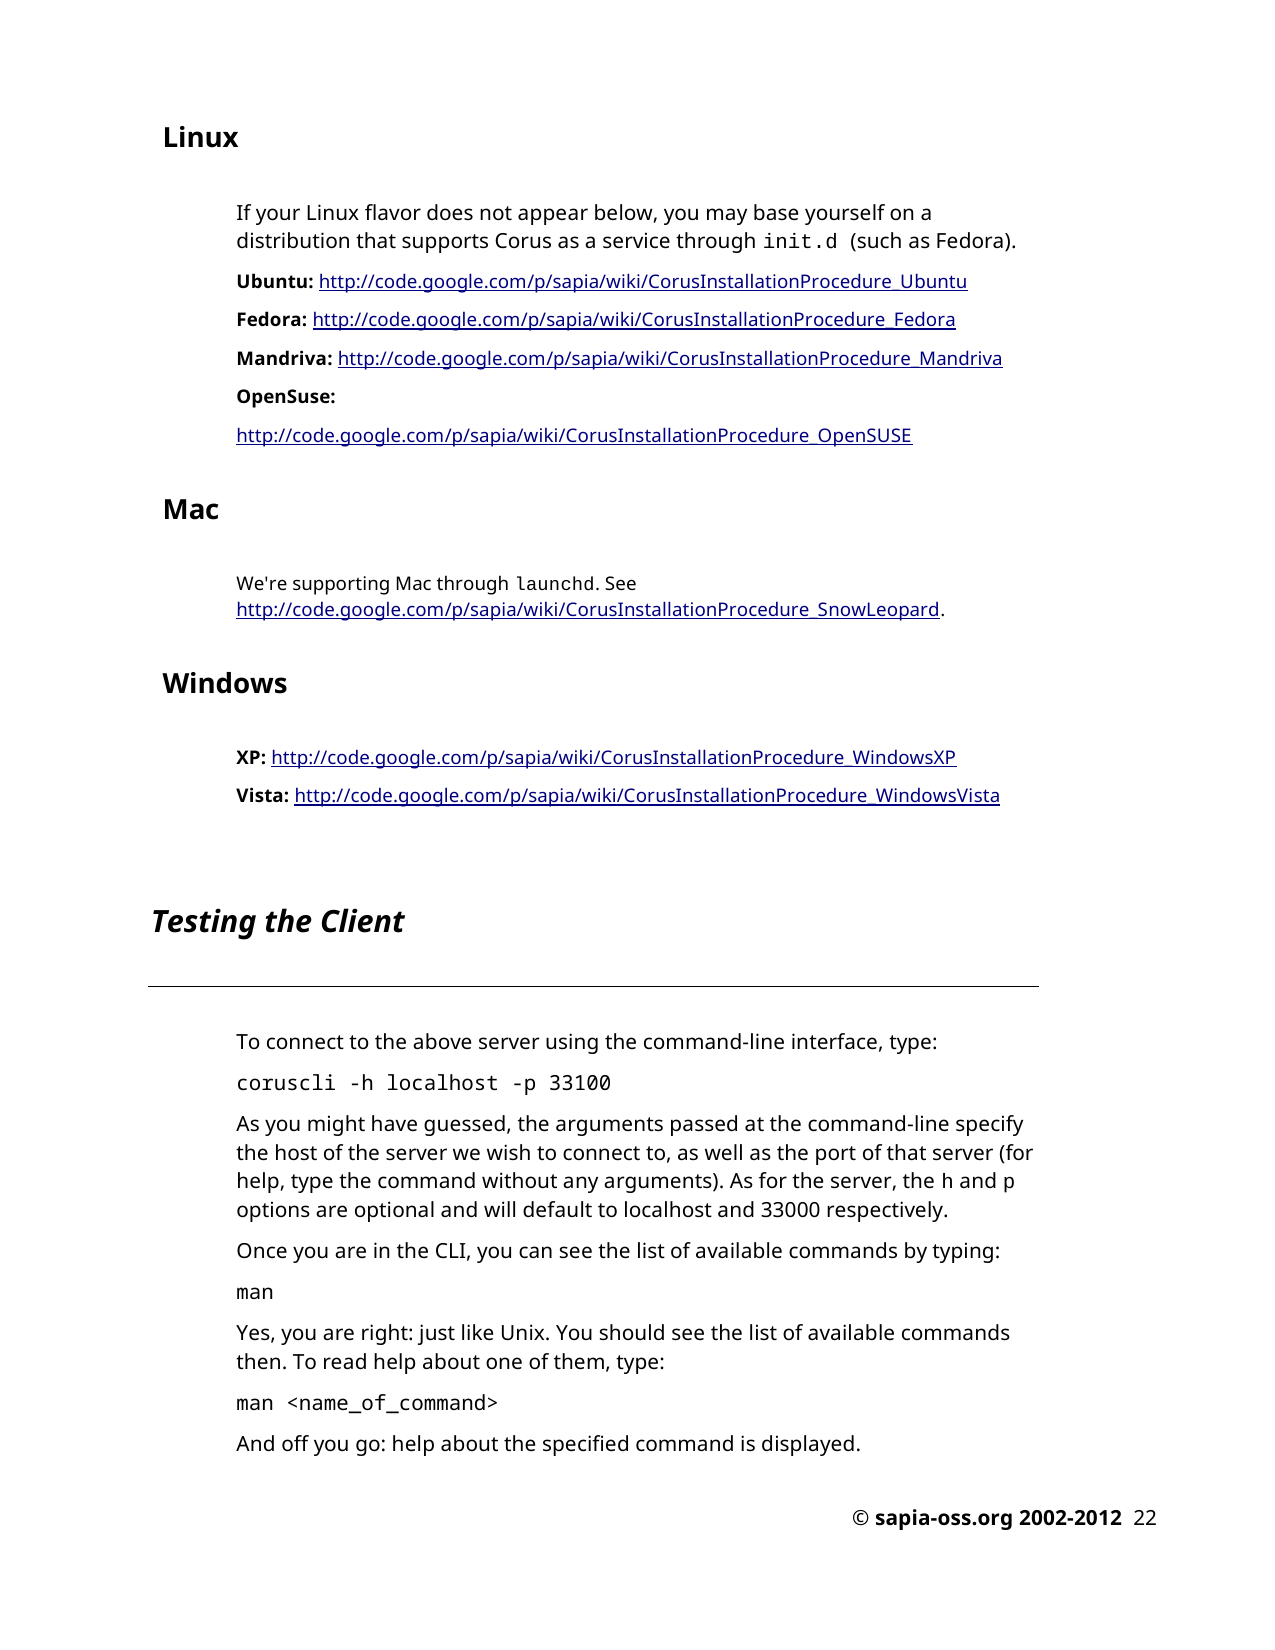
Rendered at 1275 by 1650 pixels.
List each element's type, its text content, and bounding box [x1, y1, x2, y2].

text coruscli -h localhost -p 33100 [236, 1068, 1039, 1097]
text If your Linux flavor does not appear below, you may base yourself on a distribution that supports Corus as a service through init.d (such as Fedora). [236, 198, 1039, 255]
subtitle Windows [162, 664, 1039, 702]
text As you might have guessed, the arguments passed at the command-line specify the host of the server we wish to connect to, as well as the port of that server (for help, type the command without any arguments). As for the server, the h and p options are optional and will default to localhost and 33000 respectively. [236, 1109, 1039, 1224]
subtitle Linux [162, 118, 1039, 156]
text Mandriva: http://code.google.com/p/sapia/wiki/CorusInstallationProcedure_Mandriva [236, 345, 1039, 371]
text Fedora: http://code.google.com/p/sapia/wiki/CorusInstallationProcedure_Fedora [236, 306, 1039, 332]
text And off you go: help about the specified command is displayed. [236, 1429, 1039, 1457]
text We're supporting Mac through launchd. See http://code.google.com/p/sapia/wiki/CorusInstallationProcedure_SnowLeopard. [236, 570, 1039, 622]
subtitle Mac [162, 490, 1039, 528]
text man [236, 1277, 1039, 1306]
text XP: http://code.google.com/p/sapia/wiki/CorusInstallationProcedure_WindowsXP [236, 744, 1039, 770]
text Once you are in the CLI, you can see the list of available commands by typing: [236, 1236, 1039, 1265]
text Ubuntu: http://code.google.com/p/sapia/wiki/CorusInstallationProcedure_Ubuntu [236, 268, 1039, 294]
text man <name_of_command> [236, 1388, 1039, 1416]
subtitle Testing the Client [148, 897, 1039, 986]
text Vista: http://code.google.com/p/sapia/wiki/CorusInstallationProcedure_WindowsVista [236, 782, 1039, 808]
text http://code.google.com/p/sapia/wiki/CorusInstallationProcedure_OpenSUSE [236, 422, 1039, 448]
text Yes, you are right: just like Unix. You should see the list of available commands then. To read help about one of them, type: [236, 1318, 1039, 1375]
text To connect to the above server using the command-line interface, type: [236, 1027, 1039, 1056]
text OpenSuse: [236, 383, 1039, 409]
